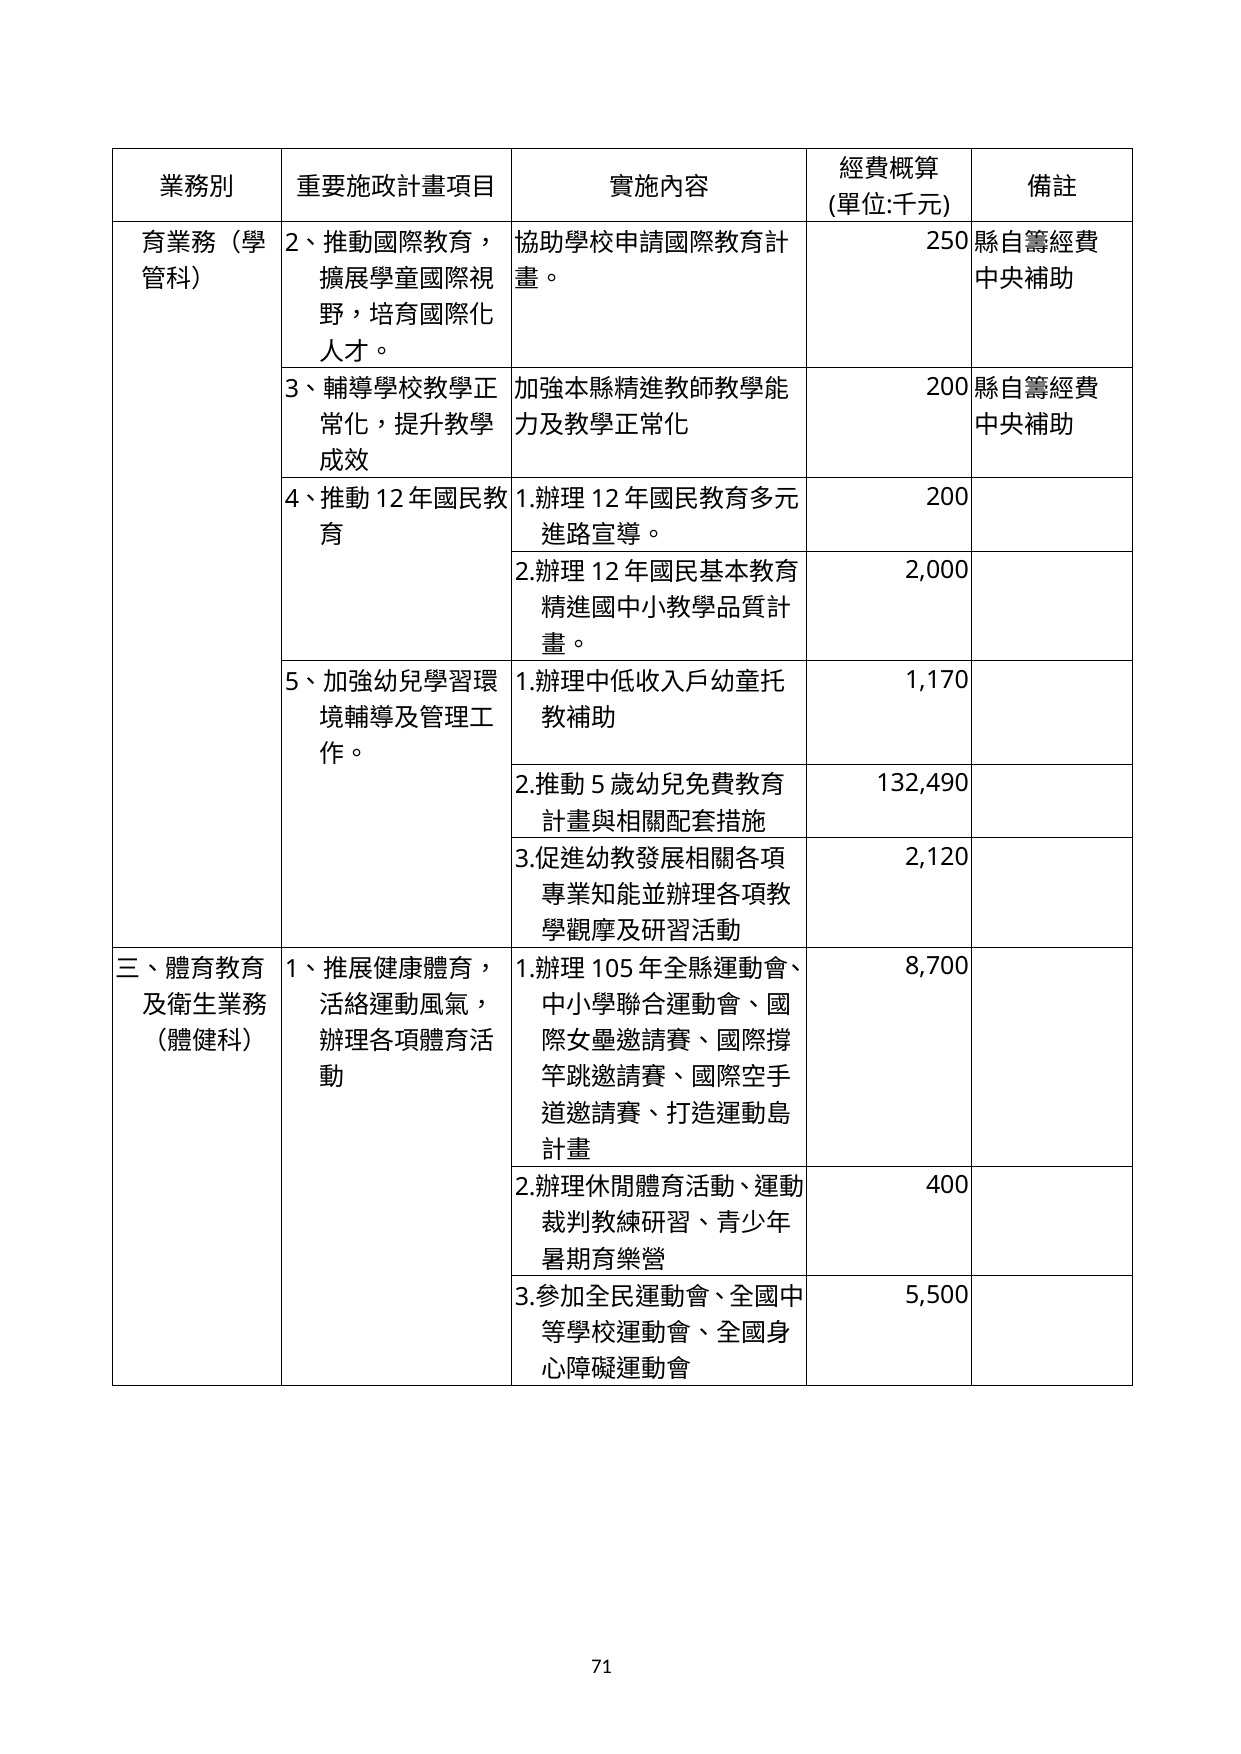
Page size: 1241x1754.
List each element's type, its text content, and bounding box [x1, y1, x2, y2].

table_cell [972, 838, 1132, 947]
table_header 經費概算 (單位:千元) [807, 149, 971, 221]
table_cell 2,120 [807, 838, 971, 947]
table_header 實施內容 [512, 149, 806, 221]
table_cell 5,500 [807, 1276, 971, 1385]
table_cell [972, 661, 1132, 764]
table_cell 加強本縣精進教師教學能力及教學正常化 [512, 368, 806, 477]
table_cell 8,700 [807, 948, 971, 1166]
table_cell [972, 552, 1132, 660]
table_cell [972, 1276, 1132, 1385]
table_cell 400 [807, 1167, 971, 1275]
table_cell 1,170 [807, 661, 971, 764]
table_cell 1.辦理105年全縣運動會、中小學聯合運動會、國際女壘邀請賽、國際撐竿跳邀請賽、國際空手道邀請賽、打造運動島計畫 [512, 948, 806, 1166]
table_cell 3.促進幼教發展相關各項專業知能並辦理各項教學觀摩及研習活動 [512, 838, 806, 947]
table_cell 縣自籌經費 中央補助 [972, 222, 1132, 367]
table_cell 協助學校申請國際教育計畫。 [512, 222, 806, 367]
table_cell [972, 1167, 1132, 1275]
table_cell [972, 478, 1132, 551]
table_header 備註 [972, 149, 1132, 221]
table_cell [972, 765, 1132, 837]
table_header 重要施政計畫項目 [282, 149, 511, 221]
table_cell 3、輔導學校教學正常化，提升教學成效 [282, 368, 511, 477]
table_cell 1、推展健康體育，活絡運動風氣，辦理各項體育活動 [282, 948, 511, 1385]
table_cell 1.辦理12年國民教育多元進路宣導。 [512, 478, 806, 551]
table_cell 250 [807, 222, 971, 367]
table_cell 132,490 [807, 765, 971, 837]
table_cell 200 [807, 368, 971, 477]
table_cell 縣自籌經費 中央補助 [972, 368, 1132, 477]
table_cell [972, 948, 1132, 1166]
table_cell 2.推動5歲幼兒免費教育計畫與相關配套措施 [512, 765, 806, 837]
table_cell 2,000 [807, 552, 971, 660]
table_cell 200 [807, 478, 971, 551]
table_header 業務別 [113, 149, 281, 221]
table_cell 三、體育教育及衛生業務（體健科） [113, 948, 281, 1385]
table_cell 2.辦理休閒體育活動、運動裁判教練研習、青少年暑期育樂營 [512, 1167, 806, 1275]
table_cell 育業務（學管科） [113, 222, 281, 947]
table_cell 1.辦理中低收入戶幼童托教補助 [512, 661, 806, 764]
table_cell 5、加強幼兒學習環境輔導及管理工作。 [282, 661, 511, 947]
table_cell 2.辦理12年國民基本教育精進國中小教學品質計畫。 [512, 552, 806, 660]
table_cell 4、推動12年國民教育 [282, 478, 511, 660]
table_cell 3.參加全民運動會、全國中等學校運動會、全國身心障礙運動會 [512, 1276, 806, 1385]
table_cell 2、推動國際教育，擴展學童國際視野，培育國際化人才。 [282, 222, 511, 367]
